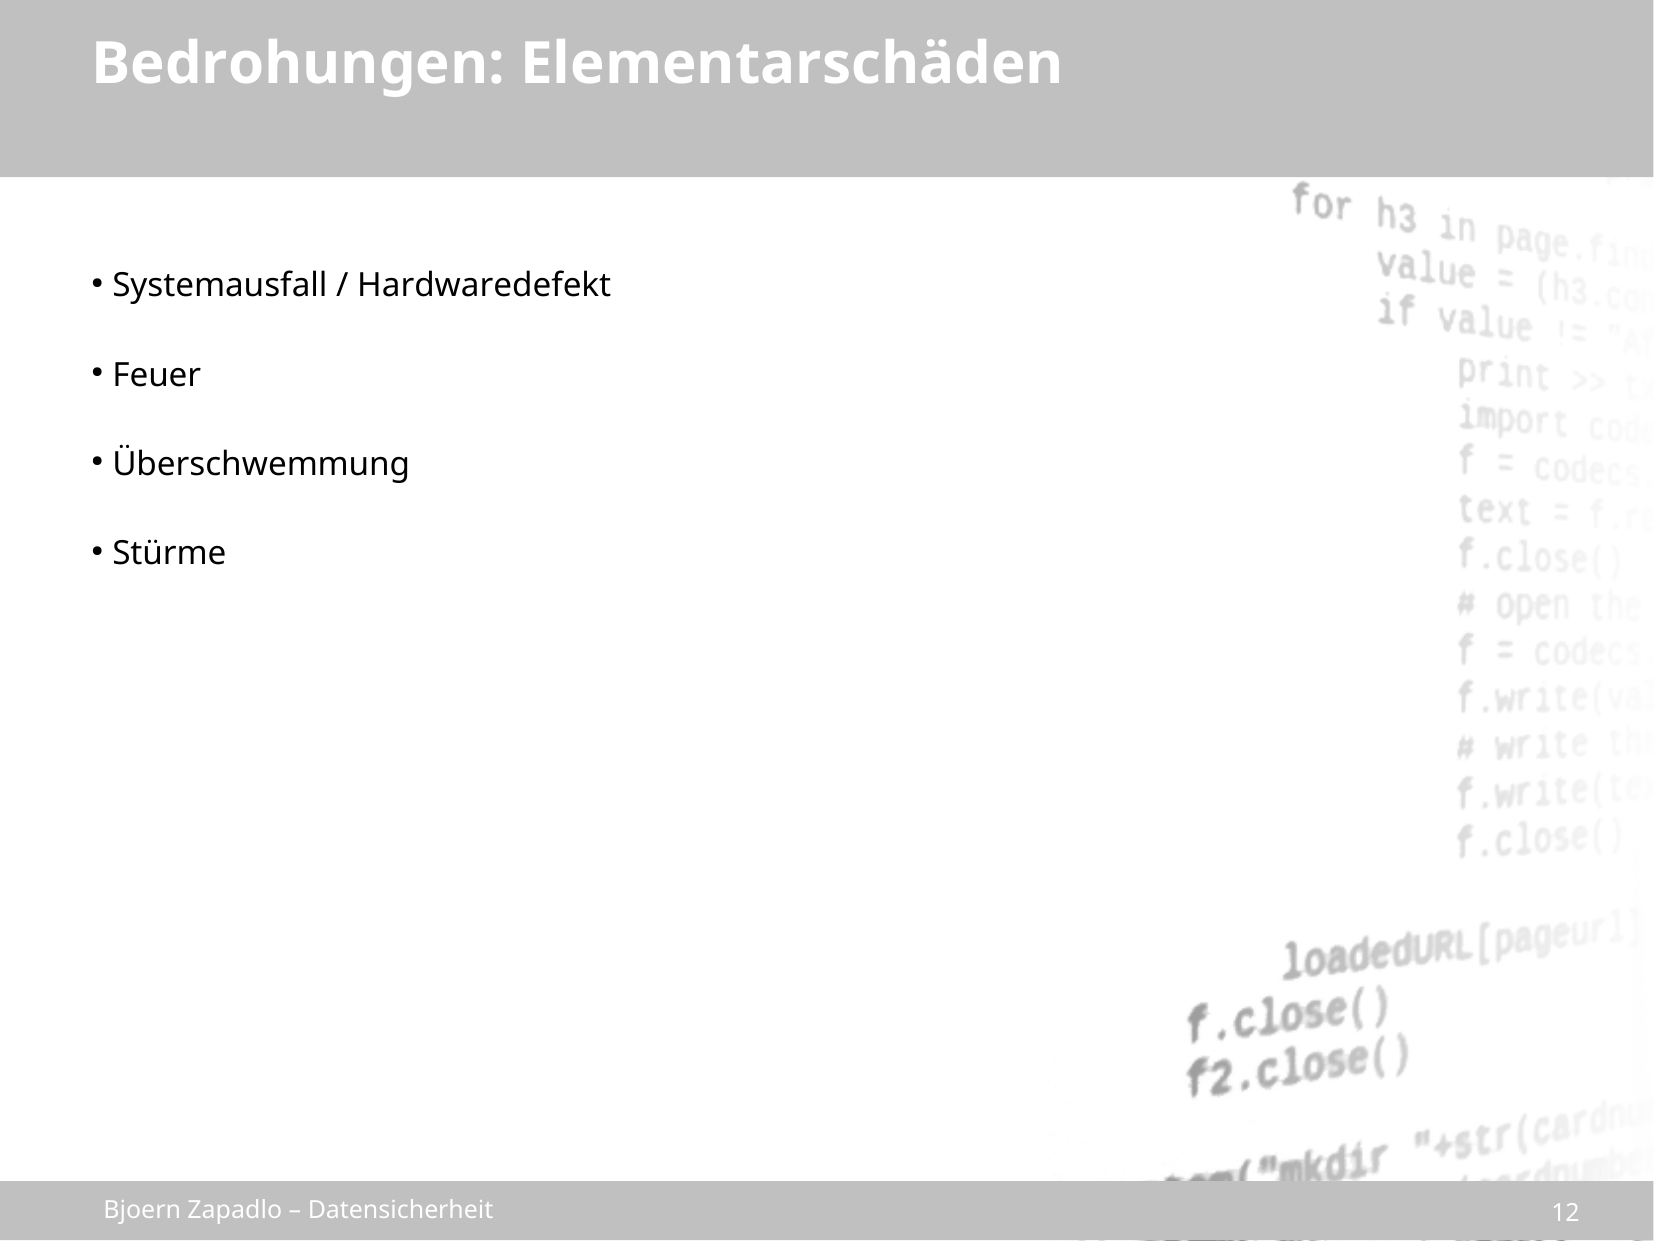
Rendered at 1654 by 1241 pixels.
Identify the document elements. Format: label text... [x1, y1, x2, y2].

picture [0, 178, 1654, 1181]
text_box Bedrohungen: Elementarschäden [76, 17, 1444, 104]
text_box Systemausfall / Hardwaredefekt Feuer Überschwemmung Stürme [76, 236, 1432, 580]
